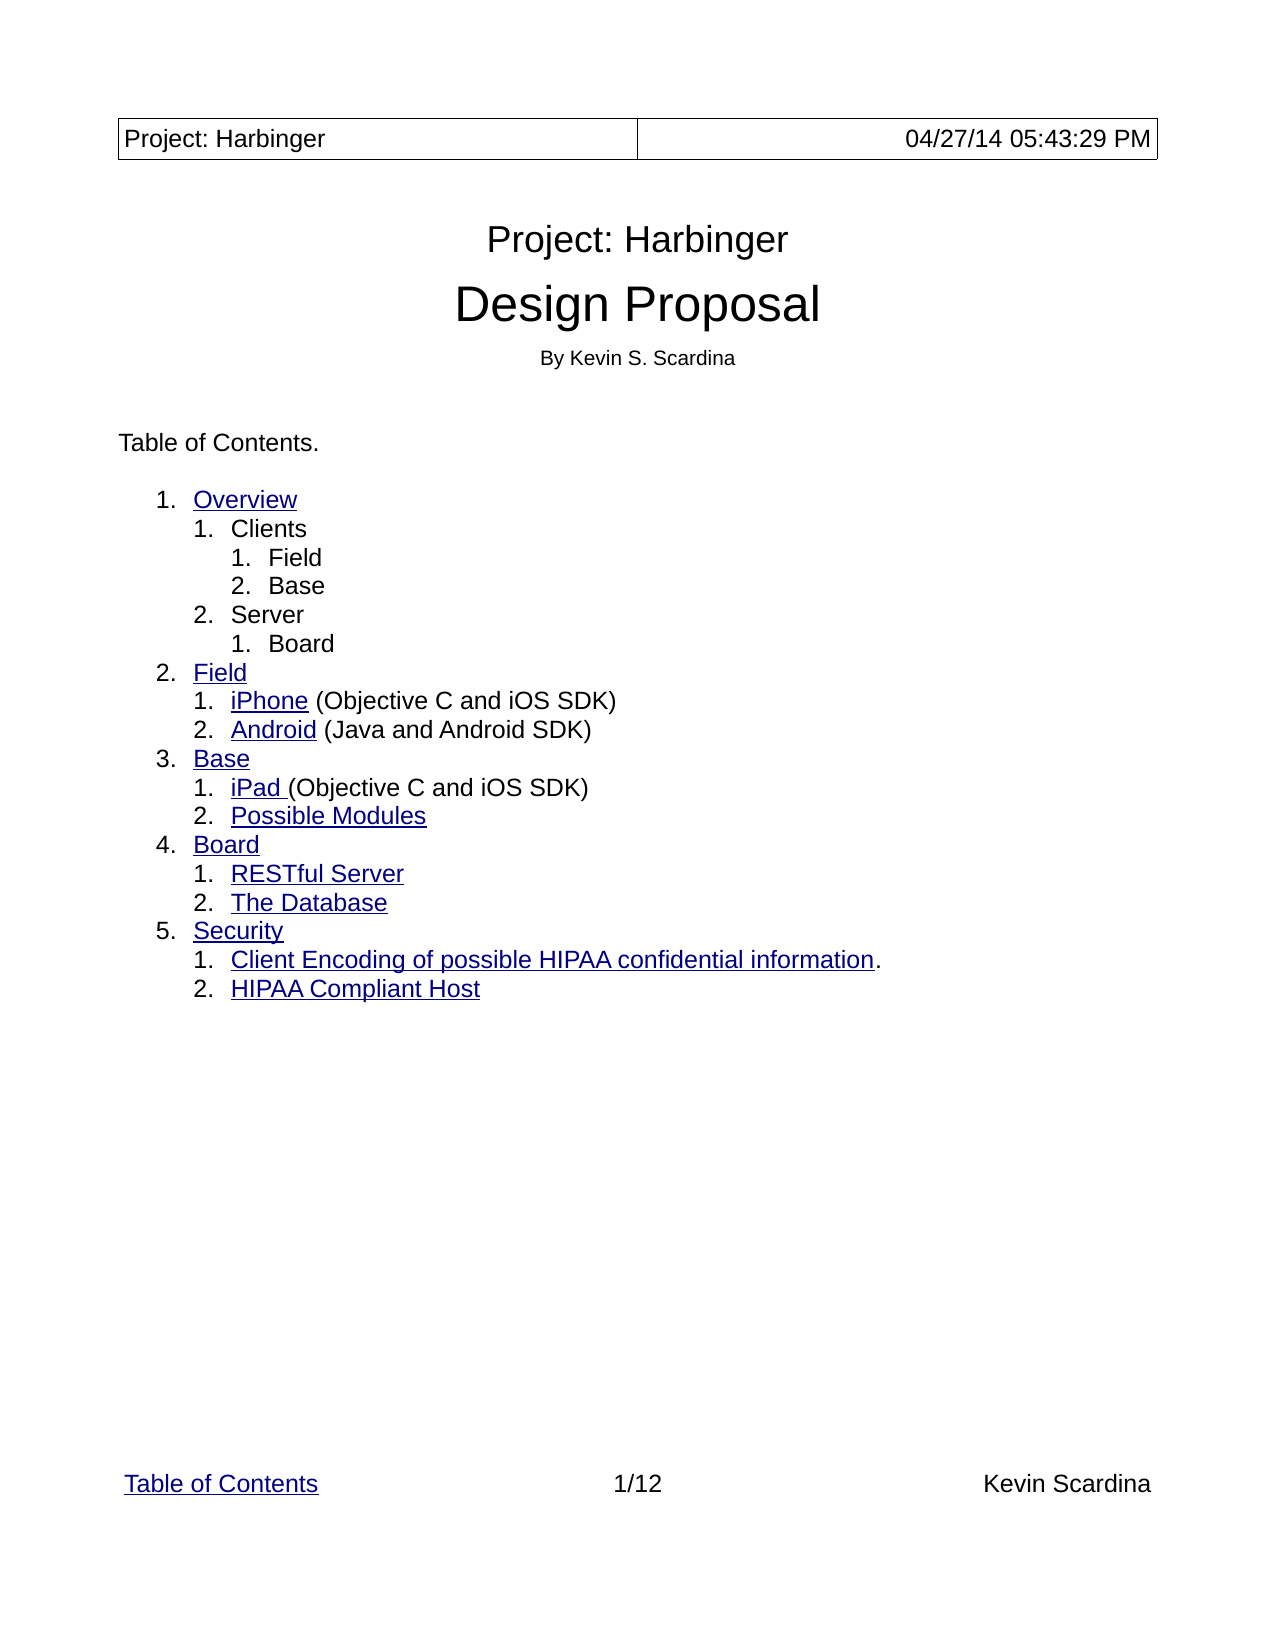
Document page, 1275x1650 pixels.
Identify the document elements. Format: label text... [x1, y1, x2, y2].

list Base [231, 571, 1157, 600]
list Board [231, 629, 1157, 658]
list Possible Modules [193, 801, 1157, 830]
list Security [156, 916, 1157, 945]
list Clients [193, 514, 1157, 543]
list iPhone (Objective C and iOS SDK) [193, 686, 1157, 715]
list Field [231, 543, 1157, 571]
list The Database [193, 888, 1157, 916]
text Design Proposal [118, 274, 1157, 332]
list Overview [156, 485, 1157, 514]
list iPad (Objective C and iOS SDK) [193, 773, 1157, 801]
list Client Encoding of possible HIPAA confidential information. [193, 945, 1157, 974]
text Project: Harbinger [118, 217, 1157, 260]
list HIPAA Compliant Host [193, 974, 1157, 1003]
list Android (Java and Android SDK) [193, 715, 1157, 744]
list Base [156, 744, 1157, 773]
text By Kevin S. Scardina [118, 346, 1157, 370]
list Field [156, 658, 1157, 686]
list RESTful Server [193, 859, 1157, 888]
text Table of Contents. [118, 428, 1157, 456]
list Server [193, 600, 1157, 629]
list Board [156, 830, 1157, 859]
